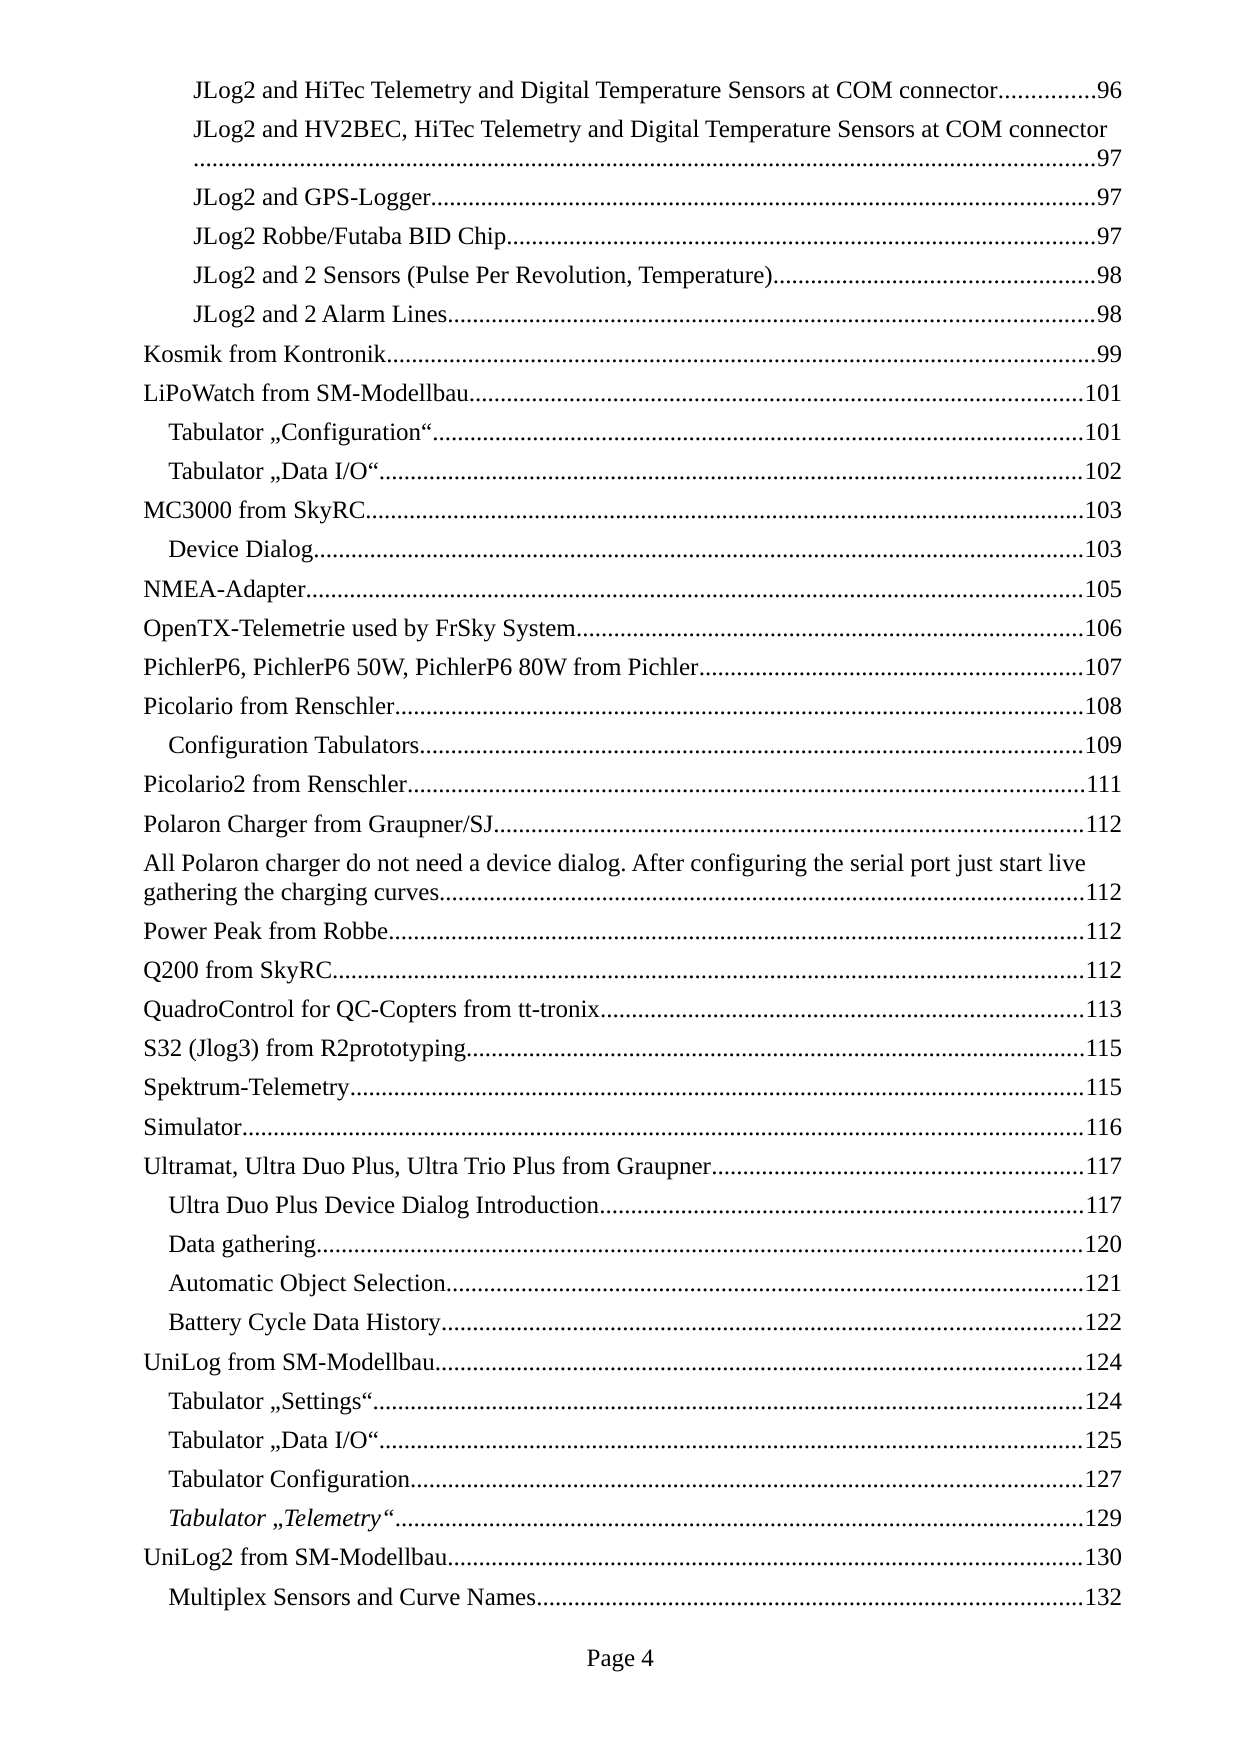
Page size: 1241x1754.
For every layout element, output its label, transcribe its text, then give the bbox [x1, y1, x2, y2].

text Ultra Duo Plus Device Dialog Introduction 117 [168, 1190, 1122, 1219]
text Tabulator Configuration 127 [168, 1464, 1122, 1493]
text Polaron Charger from Graupner/SJ 112 [143, 809, 1122, 837]
text JLog2 and 2 Sensors (Pulse Per Revolution, Temperature) 98 [193, 260, 1122, 289]
text PichlerP6, PichlerP6 50W, PichlerP6 80W from Pichler 107 [143, 652, 1122, 681]
text Device Dialog 103 [168, 534, 1122, 563]
text All Polaron charger do not need a device dialog. After configuring the serial port just start live gathering the charging curves. 112 [143, 848, 1122, 905]
text JLog2 and 2 Alarm Lines 98 [193, 299, 1122, 328]
text Configuration Tabulators 109 [168, 730, 1122, 759]
text Picolario2 from Renschler 111 [143, 769, 1122, 798]
text JLog2 Robbe/Futaba BID Chip 97 [193, 221, 1122, 250]
text LiPoWatch from SM-Modellbau 101 [143, 378, 1122, 407]
text QuadroControl for QC-Copters from tt-tronix 113 [143, 994, 1122, 1023]
text Battery Cycle Data History 122 [168, 1307, 1122, 1336]
text Data gathering 120 [168, 1229, 1122, 1258]
text Tabulator „Settings“ 124 [168, 1386, 1122, 1414]
text Q200 from SkyRC 112 [143, 955, 1122, 984]
text UniLog2 from SM-Modellbau 130 [143, 1542, 1122, 1571]
text Kosmik from Kontronik 99 [143, 339, 1122, 367]
text Tabulator „Configuration“ 101 [168, 417, 1122, 446]
text MC3000 from SkyRC 103 [143, 495, 1122, 524]
text Automatic Object Selection 121 [168, 1268, 1122, 1297]
text Tabulator „Telemetry“ 129 [168, 1503, 1122, 1532]
text S32 (Jlog3) from R2prototyping 115 [143, 1033, 1122, 1062]
text Multiplex Sensors and Curve Names 132 [168, 1582, 1122, 1610]
text Ultramat, Ultra Duo Plus, Ultra Trio Plus from Graupner 117 [143, 1151, 1122, 1179]
text OpenTX-Telemetrie used by FrSky System 106 [143, 613, 1122, 642]
text Power Peak from Robbe 112 [143, 916, 1122, 944]
text Spektrum-Telemetry 115 [143, 1072, 1122, 1101]
text JLog2 and GPS-Logger 97 [193, 182, 1122, 211]
text JLog2 and HV2BEC, HiTec Telemetry and Digital Temperature Sensors at COM connector 97 [193, 114, 1122, 172]
text NMEA-Adapter 105 [143, 574, 1122, 602]
text UniLog from SM-Modellbau 124 [143, 1347, 1122, 1375]
text JLog2 and HiTec Telemetry and Digital Temperature Sensors at COM connector 96 [193, 75, 1122, 104]
text Picolario from Renschler 108 [143, 691, 1122, 720]
text Tabulator „Data I/O“ 102 [168, 456, 1122, 485]
text Tabulator „Data I/O“ 125 [168, 1425, 1122, 1454]
text Simulator 116 [143, 1112, 1122, 1140]
